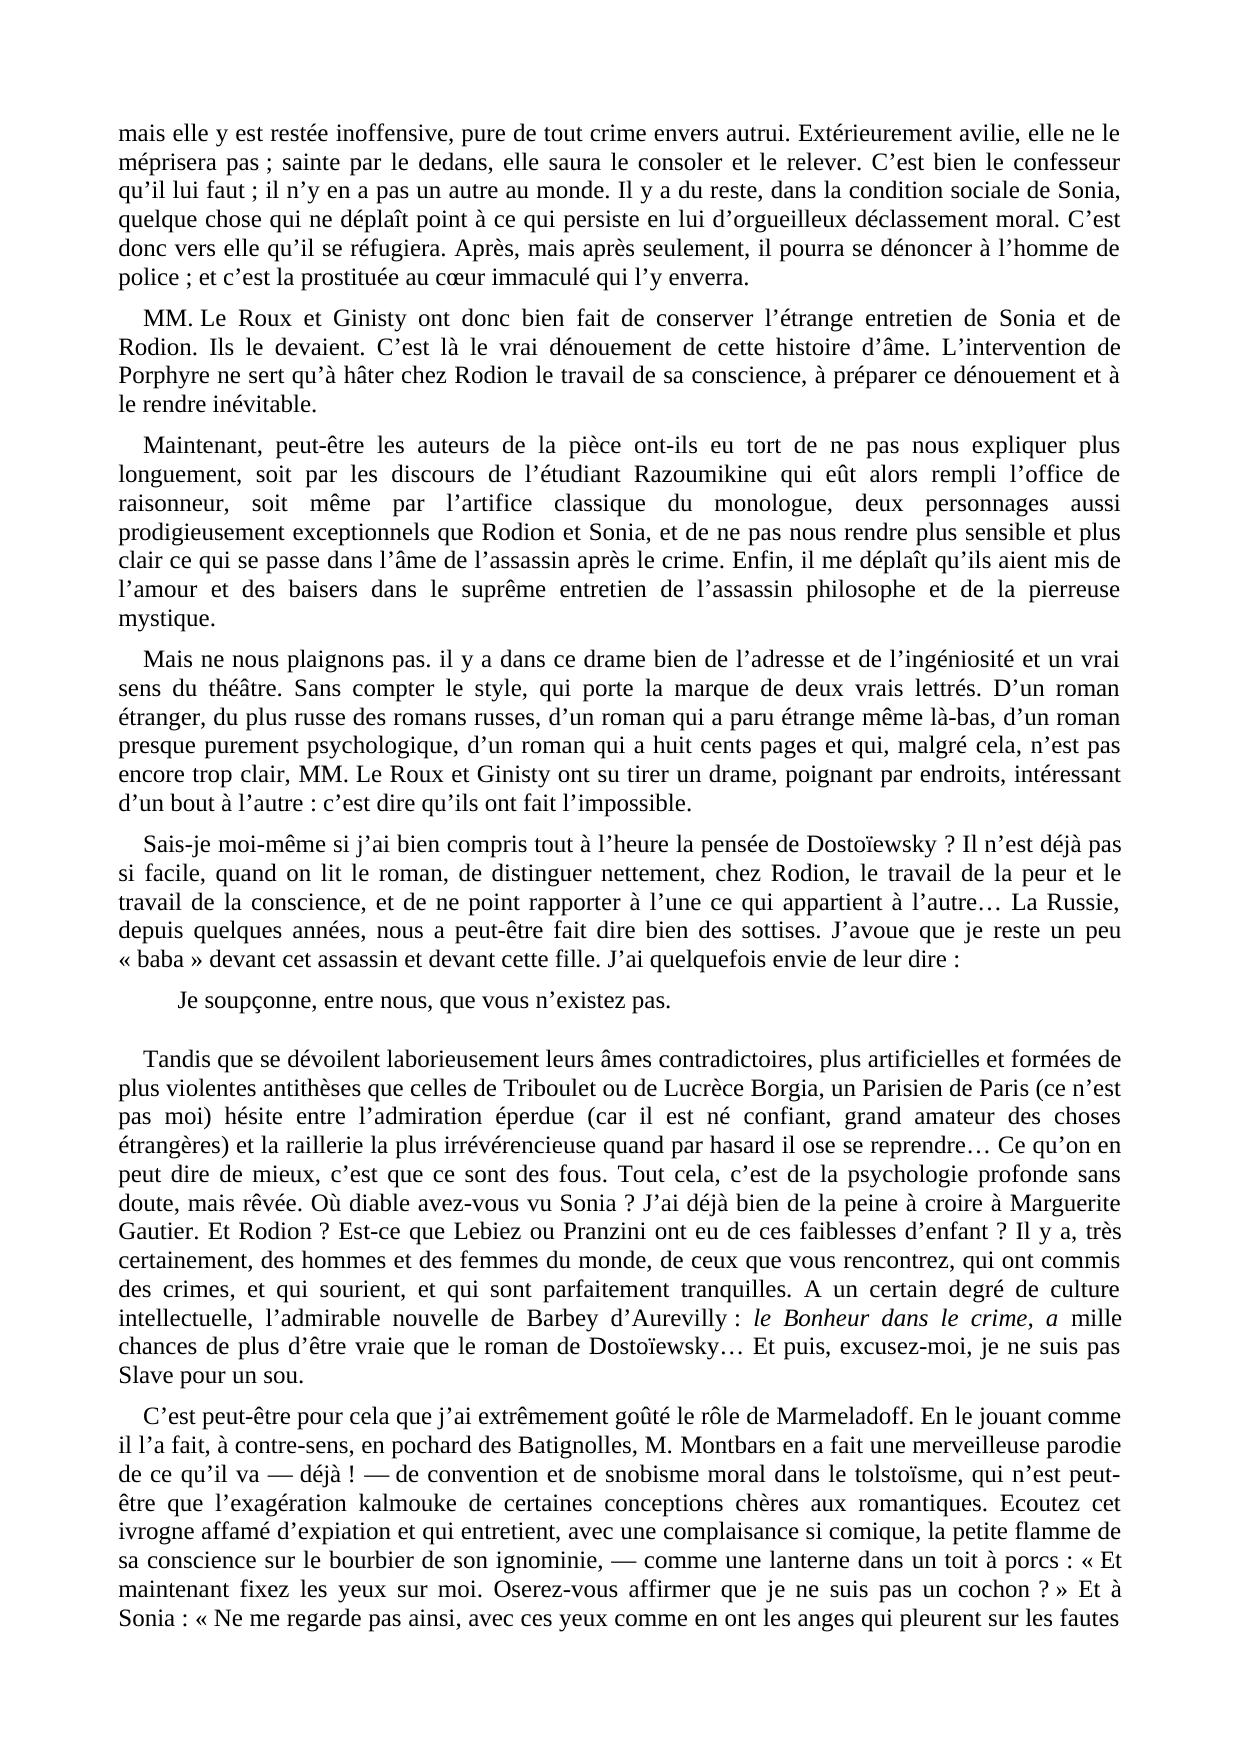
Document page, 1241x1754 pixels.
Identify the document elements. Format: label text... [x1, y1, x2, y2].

text C’est peut-être pour cela que j’ai extrêmement goûté le rôle de Marmeladoff. En le jouant comme il l’a fait, à contre-sens, en pochard des Batignolles, M. Montbars en a fait une merveilleuse parodie de ce qu’il va — déjà ! — de convention et de snobisme moral dans le tolstoïsme, qui n’est peut-être que l’exagération kalmouke de certaines conceptions chères aux romantiques. Ecoutez cet ivrogne affamé d’expiation et qui entretient, avec une complaisance si comique, la petite flamme de sa conscience sur le bourbier de son ignominie, — comme une lanterne dans un toit à porcs : « Et maintenant fixez les yeux sur moi. Oserez-vous affirmer que je ne suis pas un cochon ? » Et à Sonia : « Ne me regarde pas ainsi, avec ces yeux comme en ont les anges qui pleurent sur les fautes [118, 1401, 1122, 1631]
text Maintenant, peut-être les auteurs de la pièce ont-ils eu tort de ne pas nous expliquer plus longuement, soit par les discours de l’étudiant Razoumikine qui eût alors rempli l’office de raisonneur, soit même par l’artifice classique du monologue, deux personnages aussi prodigieusement exceptionnels que Rodion et Sonia, et de ne pas nous rendre plus sensible et plus clair ce qui se passe dans l’âme de l’assassin après le crime. Enfin, il me déplaît qu’ils aient mis de l’amour et des baisers dans le suprême entretien de l’assassin philosophe et de la pierreuse mystique. [118, 431, 1122, 632]
text Je soupçonne, entre nous, que vous n’existez pas. [177, 986, 1063, 1014]
text Sais-je moi-même si j’ai bien compris tout à l’heure la pensée de Dostoïewsky ? Il n’est déjà pas si facile, quand on lit le roman, de distinguer nettement, chez Rodion, le travail de la peur et le travail de la conscience, et de ne point rapporter à l’une ce qui appartient à l’autre… La Russie, depuis quelques années, nous a peut-être fait dire bien des sottises. J’avoue que je reste un peu « baba » devant cet assassin et devant cette fille. J’ai quelquefois envie de leur dire : [118, 829, 1122, 973]
text MM. Le Roux et Ginisty ont donc bien fait de conserver l’étrange entretien de Sonia et de Rodion. Ils le devaient. C’est là le vrai dénouement de cette histoire d’âme. L’intervention de Porphyre ne sert qu’à hâter chez Rodion le travail de sa conscience, à préparer ce dénouement et à le rendre inévitable. [118, 303, 1122, 418]
text Mais ne nous plaignons pas. il y a dans ce drame bien de l’adresse et de l’ingéniosité et un vrai sens du théâtre. Sans compter le style, qui porte la marque de deux vrais lettrés. D’un roman étranger, du plus russe des romans russes, d’un roman qui a paru étrange même là-bas, d’un roman presque purement psychologique, d’un roman qui a huit cents pages et qui, malgré cela, n’est pas encore trop clair, MM. Le Roux et Ginisty ont su tirer un drame, poignant par endroits, intéressant d’un bout à l’autre : c’est dire qu’ils ont fait l’impossible. [118, 644, 1122, 817]
text Tandis que se dévoilent laborieusement leurs âmes contradictoires, plus artificielles et formées de plus violentes antithèses que celles de Triboulet ou de Lucrèce Borgia, un Parisien de Paris (ce n’est pas moi) hésite entre l’admiration éperdue (car il est né confiant, grand amateur des choses étrangères) et la raillerie la plus irrévérencieuse quand par hasard il ose se reprendre… Ce qu’on en peut dire de mieux, c’est que ce sont des fous. Tout cela, c’est de la psychologie profonde sans doute, mais rêvée. Où diable avez-vous vu Sonia ? J’ai déjà bien de la peine à croire à Marguerite Gautier. Et Rodion ? Est-ce que Lebiez ou Pranzini ont eu de ces faiblesses d’enfant ? Il y a, très certainement, des hommes et des femmes du monde, de ceux que vous rencontrez, qui ont commis des crimes, et qui sourient, et qui sont parfaitement tranquilles. A un certain degré de culture intellectuelle, l’admirable nouvelle de Barbey d’Aurevilly : le Bonheur dans le crime, a mille chances de plus d’être vraie que le roman de Dostoïewsky… Et puis, excusez-moi, je ne suis pas Slave pour un sou. [118, 1044, 1122, 1389]
text mais elle y est restée inoffensive, pure de tout crime envers autrui. Extérieurement avilie, elle ne le méprisera pas ; sainte par le dedans, elle saura le consoler et le relever. C’est bien le confesseur qu’il lui faut ; il n’y en a pas un autre au monde. Il y a du reste, dans la condition sociale de Sonia, quelque chose qui ne déplaît point à ce qui persiste en lui d’orgueilleux déclassement moral. C’est donc vers elle qu’il se réfugiera. Après, mais après seulement, il pourra se dénoncer à l’homme de police ; et c’est la prostituée au cœur immaculé qui l’y enverra. [118, 118, 1122, 291]
